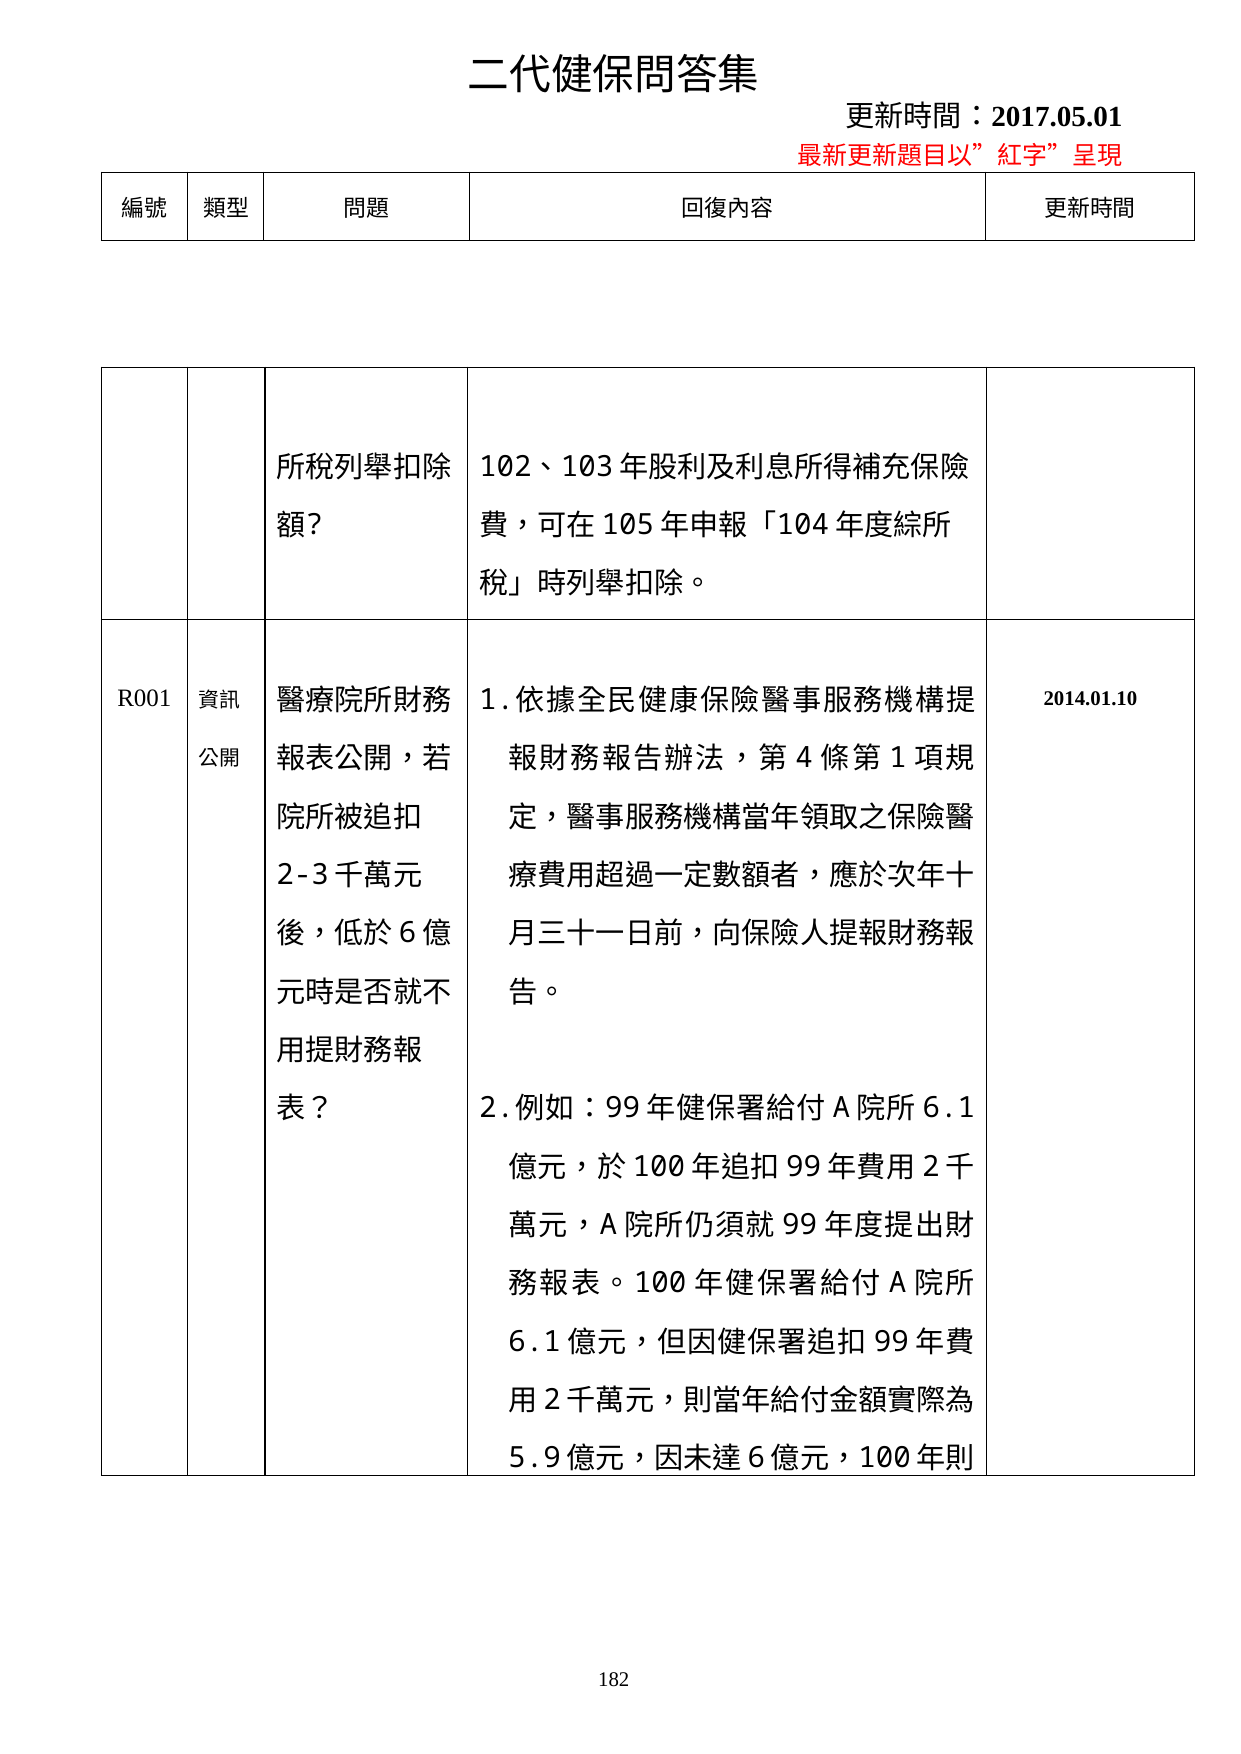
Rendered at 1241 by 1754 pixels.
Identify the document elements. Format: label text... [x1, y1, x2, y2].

table_cell 1.依據全民健康保險醫事服務機構提報財務報告辦法，第4條第1項規定，醫事服務機構當年領取之保險醫療費用超過一定數額者，應於次年十月三十一日前，向保險人提報財務報告。 2.例如：99年健保署給付A院所6.1億元，於100年追扣99年費用2千萬元，A院所仍須就99年度提出財務報表。100年健保署給付A院所6.1億元，但因健保署追扣99年費用2千萬元，則當年給付金額實際為5.9億元，因未達6億元，100年則 [468, 620, 986, 1475]
table_cell 資訊公開 [188, 620, 264, 1475]
table_cell 醫療院所財務報表公開，若院所被追扣2-3千萬元後，低於6億元時是否就不用提財務報表？ [266, 620, 467, 1475]
table_cell R001 [102, 620, 187, 1475]
table_cell 102、103年股利及利息所得補充保險費，可在105年申報「104年度綜所稅」時列舉扣除。 [468, 368, 986, 619]
table_cell 2014.01.10 [987, 620, 1194, 1475]
table_cell [987, 368, 1194, 619]
table_cell [102, 368, 187, 619]
table_cell [188, 368, 264, 619]
table_cell 所稅列舉扣除額? [266, 368, 467, 619]
